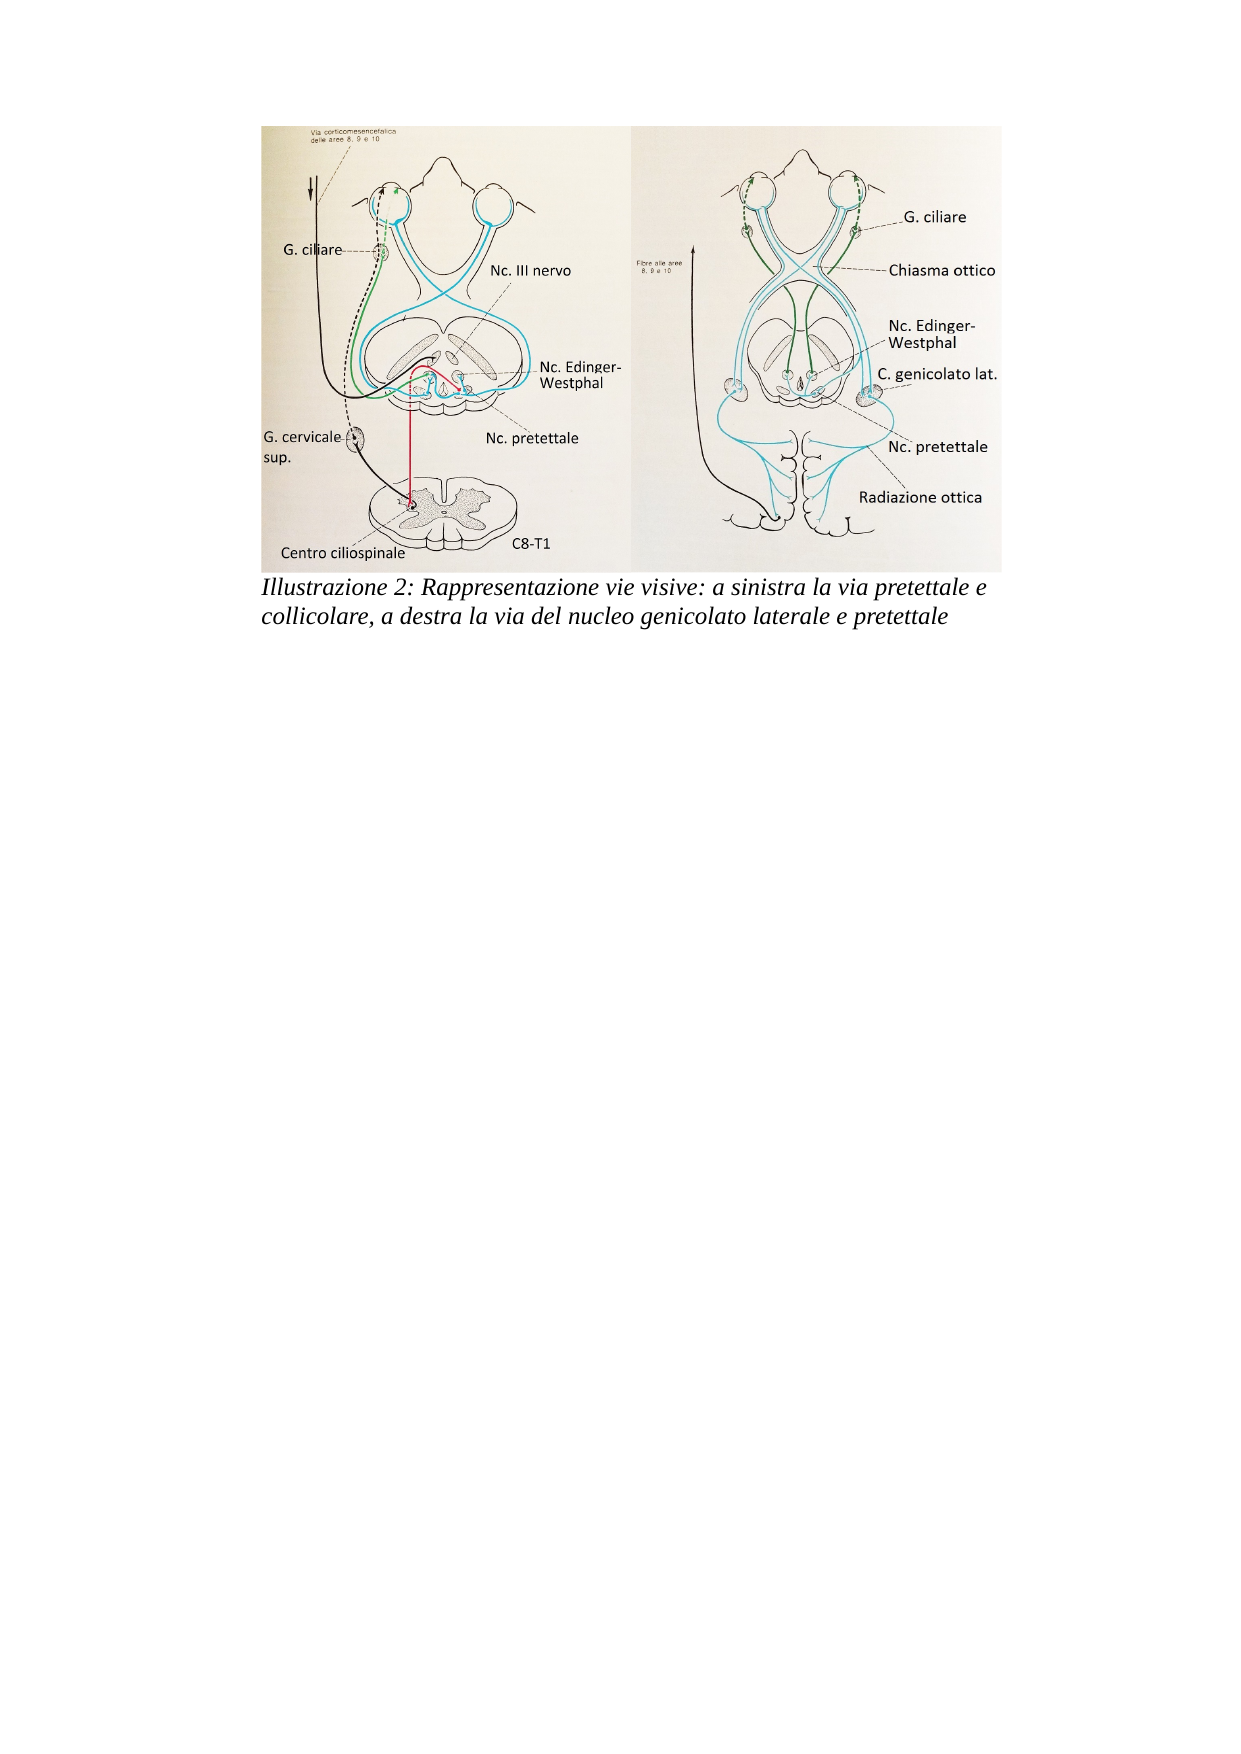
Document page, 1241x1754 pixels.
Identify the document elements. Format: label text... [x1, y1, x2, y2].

text Illustrazione 2: Rappresentazione vie visive: a sinistra la via pretettale e collicolare, a destra la via del nucleo genicolato laterale e pretettale [261, 573, 1002, 630]
picture [261, 126, 1002, 573]
